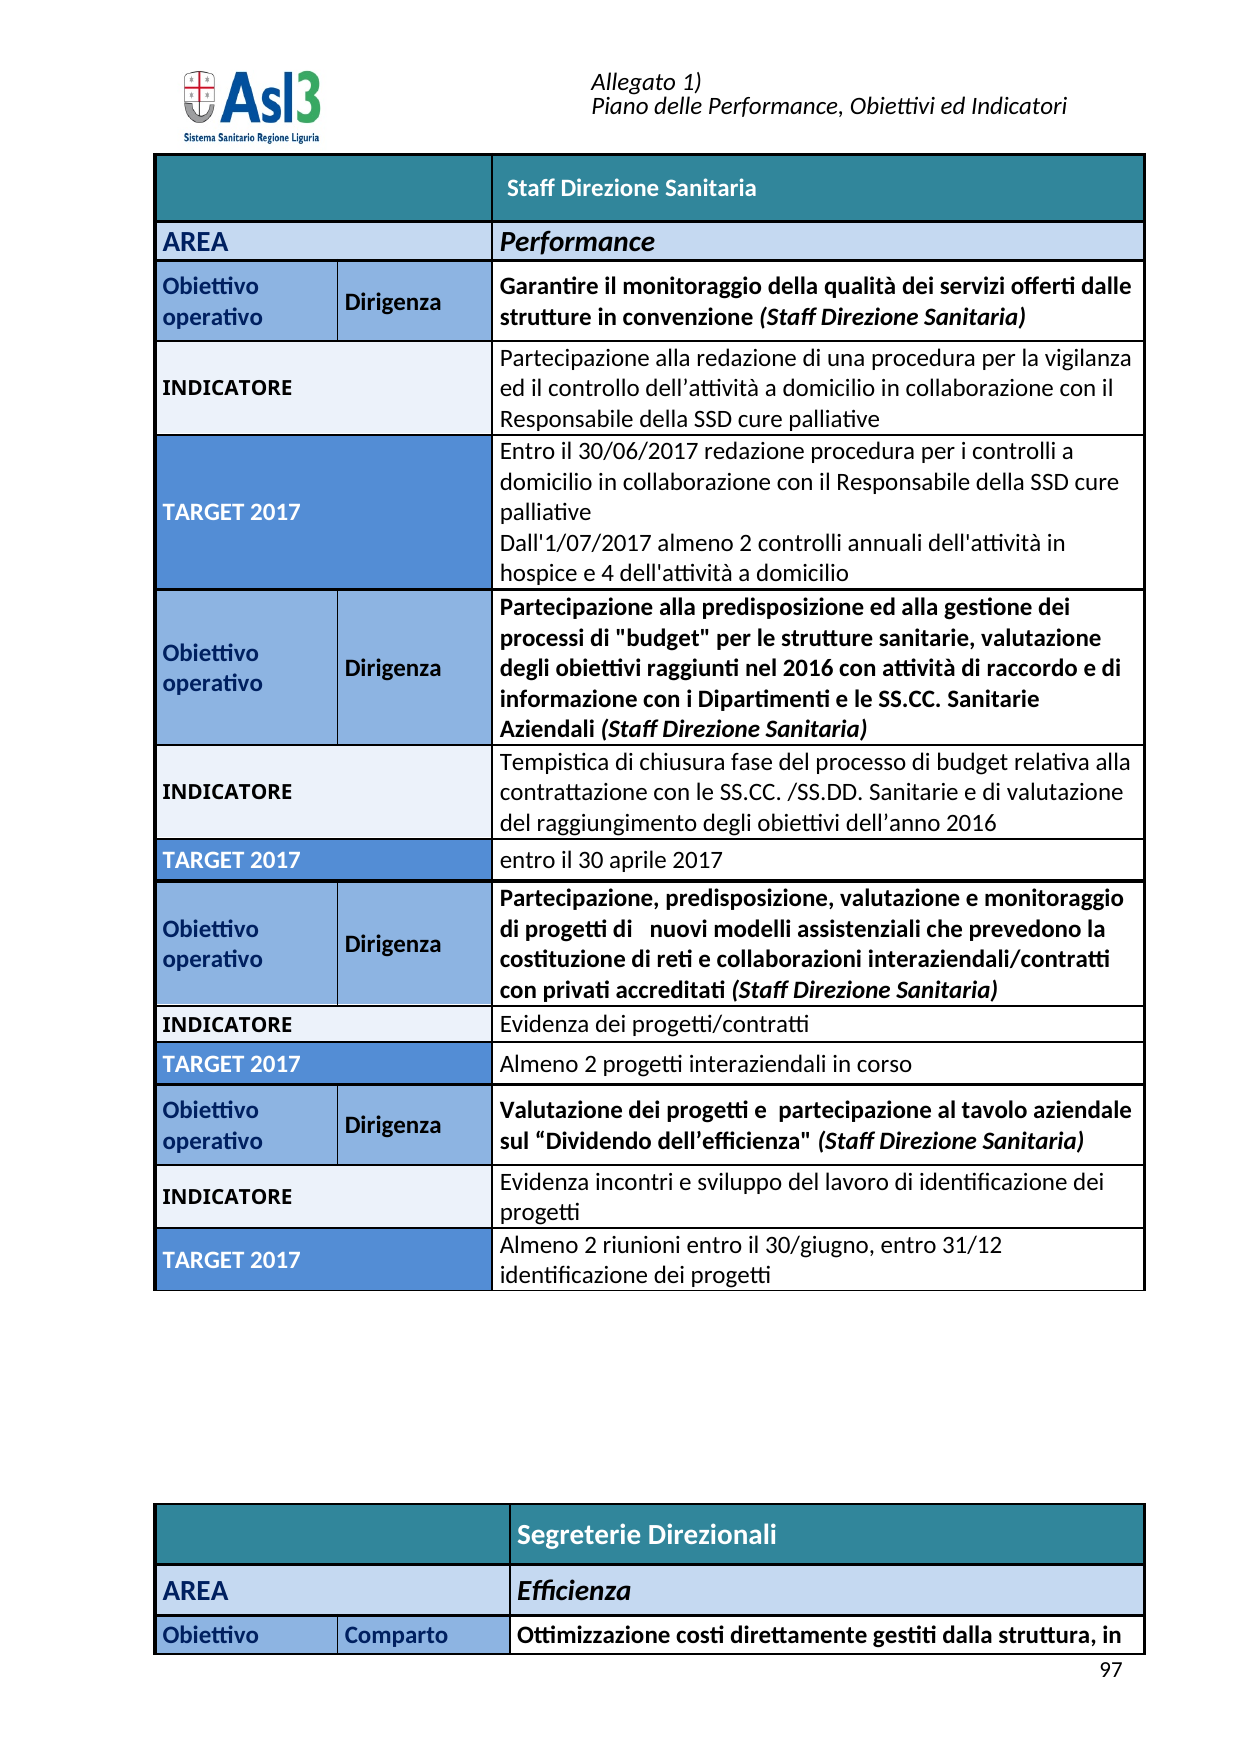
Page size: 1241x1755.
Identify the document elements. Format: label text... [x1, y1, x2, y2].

table_cell TARGET 2017 [157, 1229, 337, 1290]
table_cell Ottimizzazione costi direttamente gestiti dalla struttura, in [511, 1617, 1143, 1653]
table_cell Comparto [338, 1617, 509, 1653]
table_cell TARGET 2017 [157, 1043, 337, 1083]
table_cell Tempistica di chiusura fase del processo di budget relativa alla contrattazione con le SS.CC. /SS.DD. Sanitarie e di valutazione del raggiungimento degli obiettivi dell’anno 2016 [493, 746, 1143, 837]
table_cell Partecipazione alla redazione di una procedura per la vigilanza ed il controllo dell’attività a domicilio in collaborazione con il Responsabile della SSD cure palliative [493, 342, 1143, 433]
table_cell Garantire il monitoraggio della qualità dei servizi offerti dalle strutture in convenzione (Staff Direzione Sanitaria) [493, 262, 1143, 340]
table_cell INDICATORE [157, 1007, 491, 1041]
table_cell Dirigenza [338, 591, 491, 744]
table_header Segreterie Direzionali [511, 1505, 1143, 1563]
table_cell Obiettivo operativo [157, 1086, 337, 1164]
table_cell Entro il 30/06/2017 redazione procedura per i controlli a domicilio in collaborazione con il Responsabile della SSD cure palliative Dall'1/07/2017 almeno 2 controlli annuali dell'attività in hospice e 4 dell'attività a domicilio [493, 436, 1143, 588]
table_cell [337, 436, 491, 588]
table_cell Evidenza dei progetti/contratti [493, 1007, 1143, 1041]
table_cell TARGET 2017 [157, 840, 337, 879]
table_cell [157, 156, 337, 220]
table_cell AREA [157, 223, 491, 259]
table_cell TARGET 2017 [157, 436, 337, 588]
table_cell Almeno 2 progetti interaziendali in corso [493, 1043, 1143, 1083]
table_cell Obiettivo operativo [157, 262, 337, 340]
table_cell Dirigenza [338, 883, 491, 1004]
table_cell entro il 30 aprile 2017 [493, 840, 1143, 879]
table_cell Partecipazione alla predisposizione ed alla gestione dei processi di "budget" per le strutture sanitarie, valutazione degli obiettivi raggiunti nel 2016 con attività di raccordo e di informazione con i Dipartimenti e le SS.CC. Sanitarie Aziendali (Staff Direzione Sanitaria) [493, 591, 1143, 744]
table_cell Obiettivo [157, 1617, 337, 1653]
table_cell Valutazione dei progetti e partecipazione al tavolo aziendale sul “Dividendo dell’efficienza" (Staff Direzione Sanitaria) [493, 1086, 1143, 1164]
table_cell [337, 156, 491, 220]
table_cell Obiettivo operativo [157, 591, 337, 744]
table_cell Efficienza [511, 1566, 1143, 1614]
table_cell INDICATORE [157, 746, 491, 837]
table_cell Almeno 2 riunioni entro il 30/giugno, entro 31/12 identificazione dei progetti [493, 1229, 1143, 1290]
table_cell Partecipazione, predisposizione, valutazione e monitoraggio di progetti di nuovi modelli assistenziali che prevedono la costituzione di reti e collaborazioni interaziendali/contratti con privati accreditati (Staff Direzione Sanitaria) [493, 883, 1143, 1004]
table_cell [337, 840, 491, 879]
table_cell Obiettivo operativo [157, 883, 337, 1004]
table_cell INDICATORE [157, 342, 491, 433]
table_cell AREA [157, 1566, 509, 1614]
table_cell INDICATORE [157, 1166, 491, 1227]
table_cell Evidenza incontri e sviluppo del lavoro di identificazione dei progetti [493, 1166, 1143, 1227]
table_cell Staff Direzione Sanitaria [493, 156, 1143, 220]
table_cell [337, 1229, 491, 1290]
table_cell Performance [493, 223, 1143, 259]
table_cell [337, 1043, 491, 1083]
table_cell Dirigenza [338, 262, 491, 340]
table_cell Dirigenza [338, 1086, 491, 1164]
table_header [157, 1505, 509, 1563]
